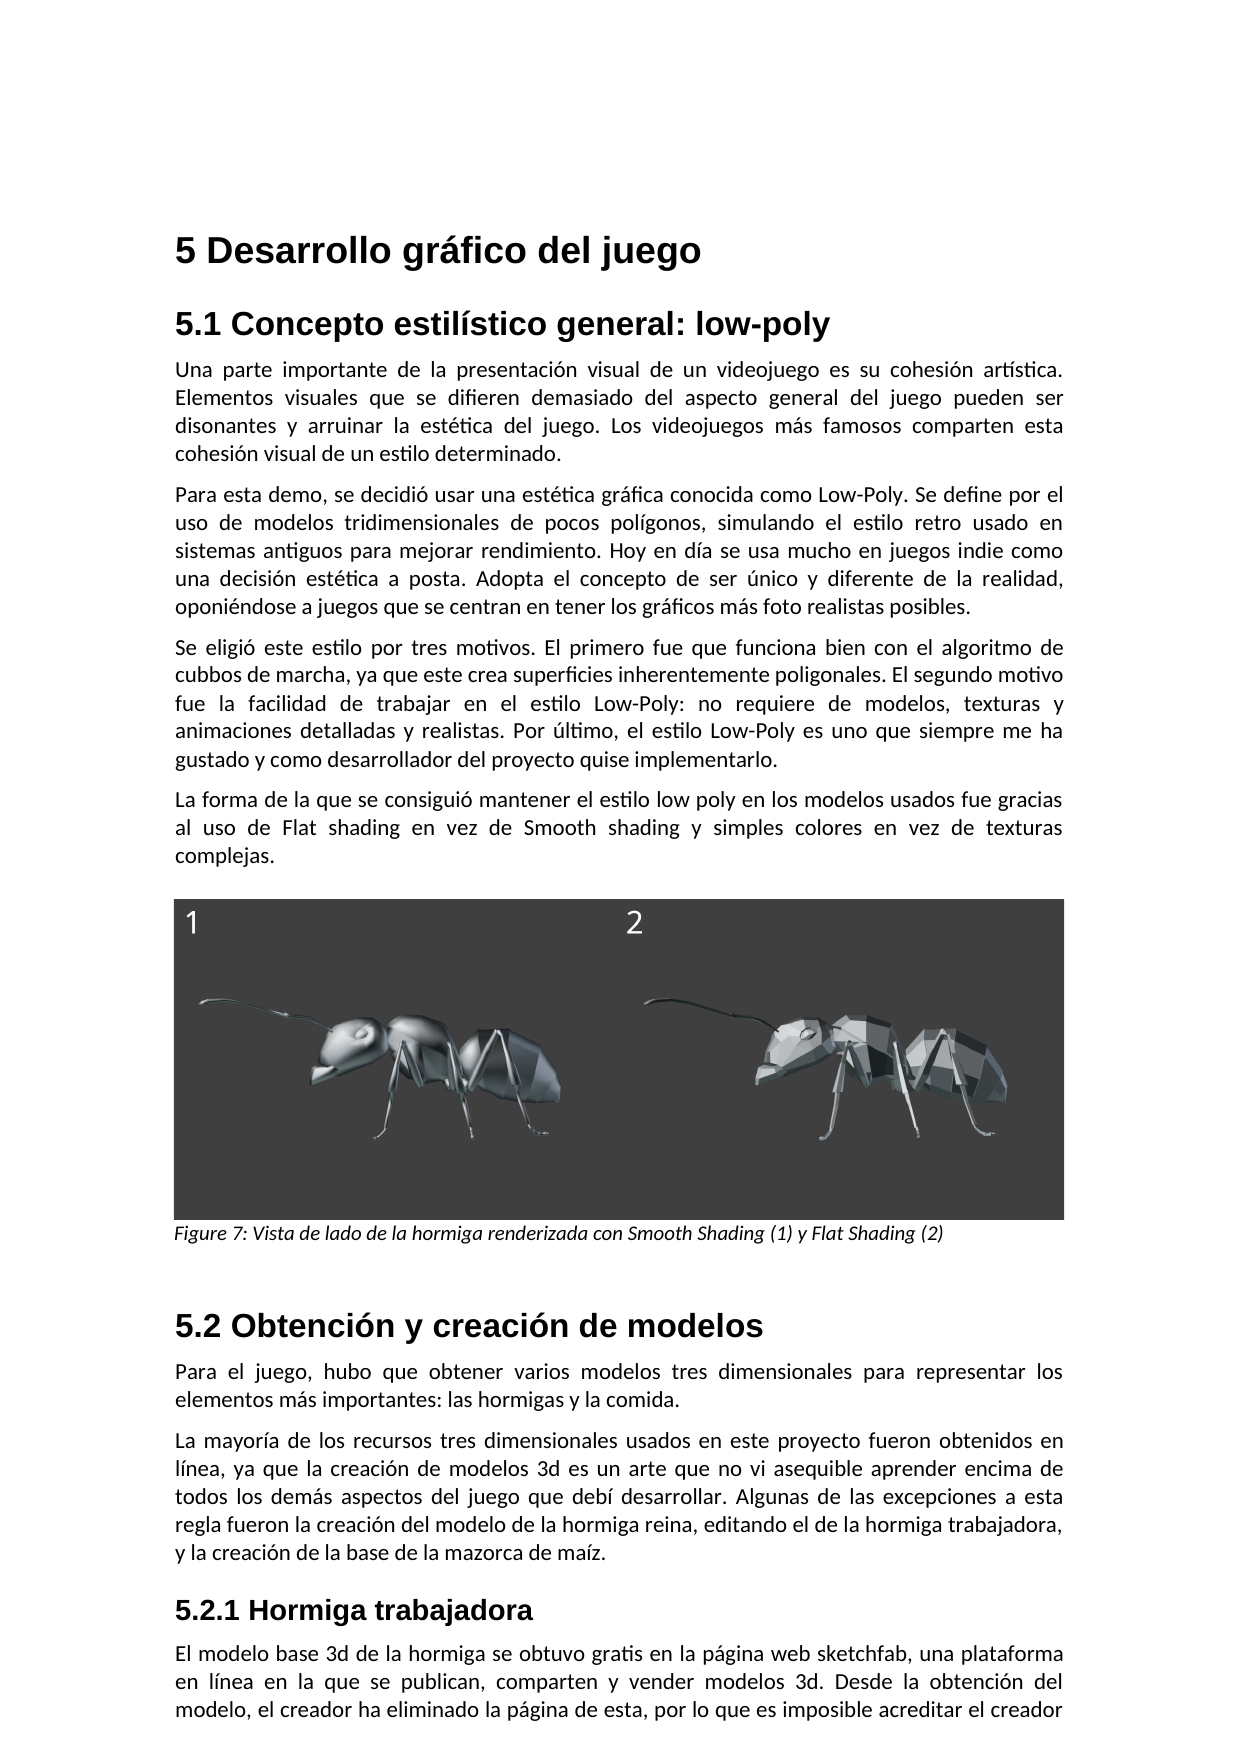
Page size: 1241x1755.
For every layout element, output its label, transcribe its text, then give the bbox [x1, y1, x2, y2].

subtitle Concepto estilístico general: low-poly [175, 304, 1065, 343]
text Para esta demo, se decidió usar una estética gráfica conocida como Low-Poly. Se define por el uso de modelos tridimensionales de pocos polígonos, simulando el estilo retro usado en sistemas antiguos para mejorar rendimiento. Hoy en día se usa mucho en juegos indie como una decisión estética a posta. Adopta el concepto de ser único y diferente de la realidad, oponiéndose a juegos que se centran en tener los gráficos más foto realistas posibles. [175, 480, 1065, 620]
text Una parte importante de la presentación visual de un videojuego es su cohesión artística. Elementos visuales que se difieren demasiado del aspecto general del juego pueden ser disonantes y arruinar la estética del juego. Los videojuegos más famosos comparten esta cohesión visual de un estilo determinado. [175, 355, 1065, 467]
text Para el juego, hubo que obtener varios modelos tres dimensionales para representar los elementos más importantes: las hormigas y la comida. [175, 1357, 1065, 1413]
text El modelo base 3d de la hormiga se obtuvo gratis en la página web sketchfab, una plataforma en línea en la que se publican, comparten y vender modelos 3d. Desde la obtención del modelo, el creador ha eliminado la página de esta, por lo que es imposible acreditar el creador [175, 1639, 1065, 1723]
text La forma de la que se consiguió mantener el estilo low poly en los modelos usados fue gracias al uso de Flat shading en vez de Smooth shading y simples colores en vez de texturas complejas. [175, 785, 1065, 869]
picture [173, 899, 1065, 1220]
text La mayoría de los recursos tres dimensionales usados en este proyecto fueron obtenidos en línea, ya que la creación de modelos 3d es un arte que no vi asequible aprender encima de todos los demás aspectos del juego que debí desarrollar. Algunas de las excepciones a esta regla fueron la creación del modelo de la hormiga reina, editando el de la hormiga trabajadora, y la creación de la base de la mazorca de maíz. [175, 1426, 1065, 1566]
text Figure 7: Vista de lado de la hormiga renderizada con Smooth Shading (1) y Flat Shading (2) [174, 1220, 1064, 1245]
subtitle Desarrollo gráfico del juego [175, 228, 1065, 271]
subtitle Obtención y creación de modelos [175, 1306, 1065, 1345]
subtitle Hormiga trabajadora [175, 1593, 1065, 1627]
text Se eligió este estilo por tres motivos. El primero fue que funciona bien con el algoritmo de cubbos de marcha, ya que este crea superficies inherentemente poligonales. El segundo motivo fue la facilidad de trabajar en el estilo Low-Poly: no requiere de modelos, texturas y animaciones detalladas y realistas. Por último, el estilo Low-Poly es uno que siempre me ha gustado y como desarrollador del proyecto quise implementarlo. [175, 633, 1065, 773]
